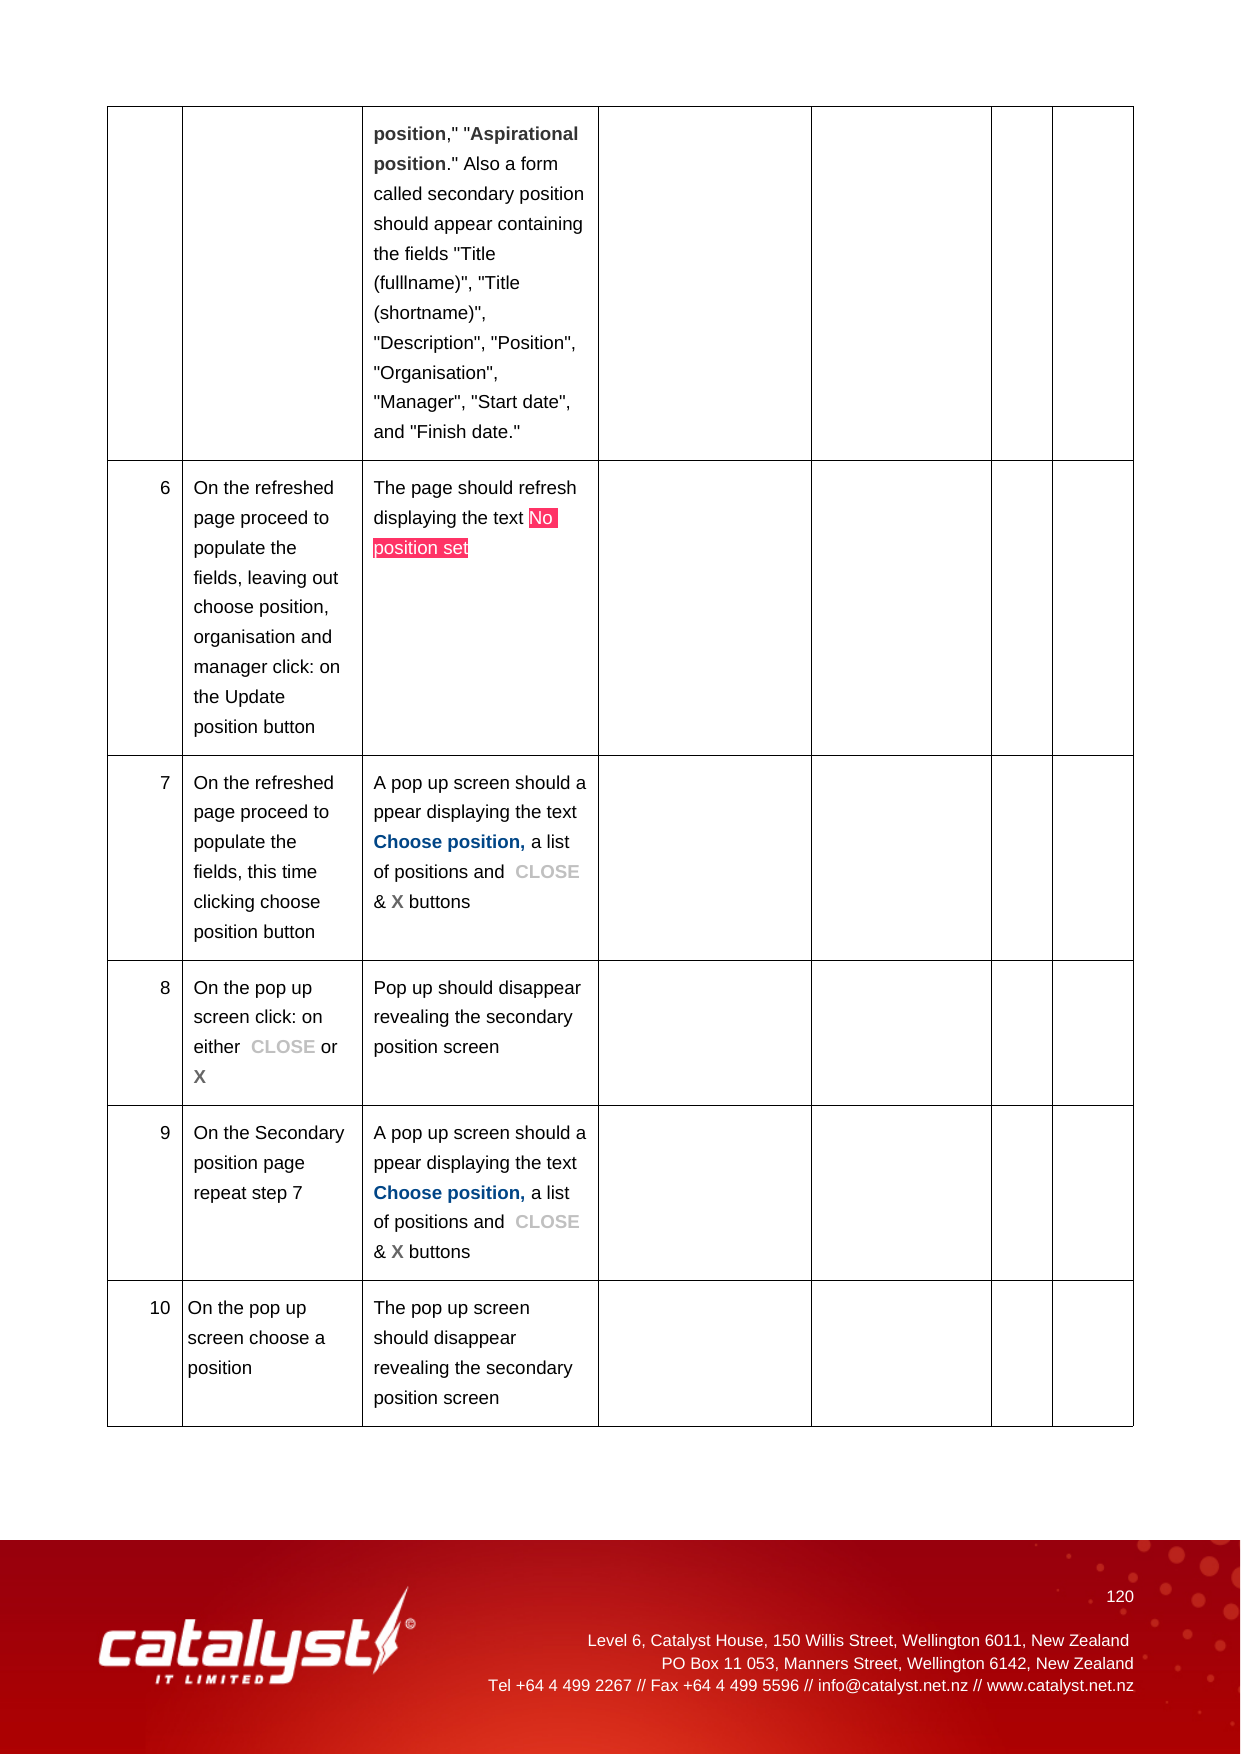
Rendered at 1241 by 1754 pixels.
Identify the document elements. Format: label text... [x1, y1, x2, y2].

table_cell On the refreshed page proceed to populate the fields, leaving out choose position, organisation and manager click: on the Update position button [183, 461, 362, 754]
table_cell On the Secondary position page repeat step 7 [183, 1106, 362, 1280]
table_cell [992, 756, 1052, 959]
table_cell [812, 756, 991, 959]
table_cell [1053, 1281, 1133, 1426]
table_cell [599, 1106, 811, 1280]
table_cell [812, 107, 991, 460]
table_cell The page should refresh displaying the text No position set [363, 461, 598, 754]
table_cell [599, 1281, 811, 1426]
picture [0, 1540, 1241, 1754]
table_cell [599, 756, 811, 959]
table_cell [1053, 961, 1133, 1105]
table_cell [992, 107, 1052, 460]
table_cell Pop up should disappear revealing the secondary position screen [363, 961, 598, 1105]
table_cell On the pop up screen click: on either CLOSE or X [183, 961, 362, 1105]
table_cell [992, 461, 1052, 754]
table_cell 9 [108, 1106, 182, 1280]
table_cell [599, 107, 811, 460]
table_cell A pop up screen should a ppear displaying the text Choose position, a list of positions and CLOSE & X buttons [363, 756, 598, 959]
table_cell [992, 961, 1052, 1105]
table_cell A pop up screen should a ppear displaying the text Choose position, a list of positions and CLOSE & X buttons [363, 1106, 598, 1280]
table_cell [812, 1106, 991, 1280]
table_cell [812, 961, 991, 1105]
table_cell 7 [108, 756, 182, 959]
table_cell [812, 1281, 991, 1426]
table_cell position," "Aspirational position." Also a form called secondary position should appear containing the fields "Title (fulllname)", "Title (shortname)", "Description", "Position", "Organisation", "Manager", "Start date", and "Finish date." [363, 107, 598, 460]
table_cell On the refreshed page proceed to populate the fields, this time clicking choose position button [183, 756, 362, 959]
table_cell [1053, 1106, 1133, 1280]
table_cell [812, 461, 991, 754]
table_cell [108, 107, 182, 460]
table_cell 6 [108, 461, 182, 754]
table_cell [992, 1106, 1052, 1280]
table_cell [1053, 107, 1133, 460]
table_cell [992, 1281, 1052, 1426]
table_cell The pop up screen should disappear revealing the secondary position screen [363, 1281, 598, 1426]
table_cell [1053, 756, 1133, 959]
table_cell 8 [108, 961, 182, 1105]
table_cell 10 [108, 1281, 182, 1426]
table_cell [599, 961, 811, 1105]
table_cell [183, 107, 362, 460]
table_cell On the pop up screen choose a position [183, 1281, 362, 1426]
table_cell [599, 461, 811, 754]
table_cell [1053, 461, 1133, 754]
